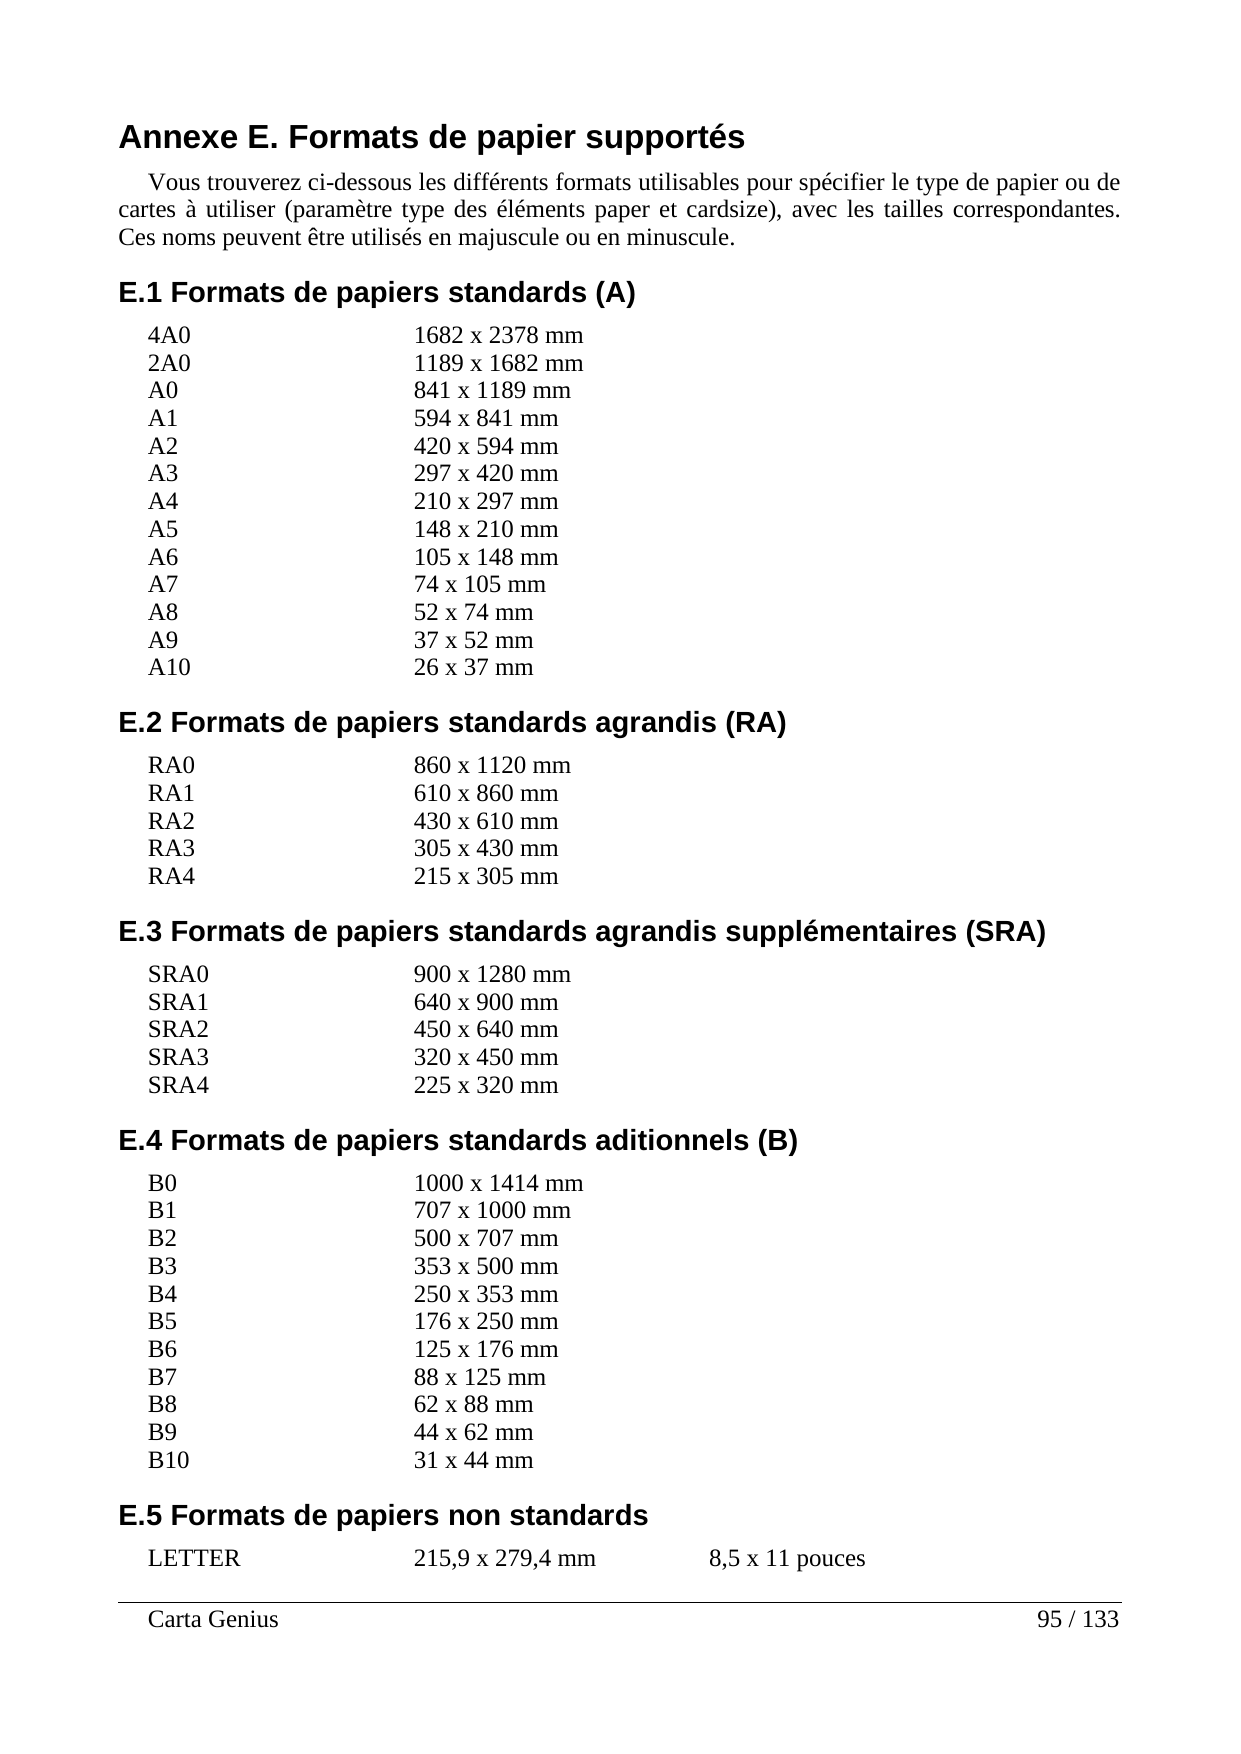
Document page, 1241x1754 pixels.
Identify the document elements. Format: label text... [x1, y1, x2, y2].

subtitle E.3 Formats de papiers standards agrandis supplémentaires (SRA) [118, 915, 1122, 948]
text RA3 305 x 430 mm [118, 834, 1122, 862]
text A1 594 x 841 mm [118, 404, 1122, 432]
text B0 1000 x 1414 mm [118, 1169, 1122, 1197]
text A8 52 x 74 mm [118, 598, 1122, 626]
subtitle Formats de papier supportés [118, 118, 1122, 155]
text SRA2 450 x 640 mm [118, 1016, 1122, 1043]
text 2A0 1189 x 1682 mm [118, 349, 1122, 376]
text RA0 860 x 1120 mm [118, 751, 1122, 779]
subtitle E.2 Formats de papiers standards agrandis (RA) [118, 706, 1122, 739]
text B1 707 x 1000 mm [118, 1197, 1122, 1224]
text A7 74 x 105 mm [118, 570, 1122, 598]
text 4A0 1682 x 2378 mm [118, 321, 1122, 349]
text B4 250 x 353 mm [118, 1280, 1122, 1307]
text B6 125 x 176 mm [118, 1335, 1122, 1363]
text A3 297 x 420 mm [118, 459, 1122, 487]
text RA4 215 x 305 mm [118, 862, 1122, 890]
text A4 210 x 297 mm [118, 487, 1122, 515]
text SRA0 900 x 1280 mm [118, 960, 1122, 988]
text SRA3 320 x 450 mm [118, 1043, 1122, 1071]
text B8 62 x 88 mm [118, 1391, 1122, 1418]
text A9 37 x 52 mm [118, 626, 1122, 653]
text A5 148 x 210 mm [118, 515, 1122, 543]
text B10 31 x 44 mm [118, 1446, 1122, 1474]
text A0 841 x 1189 mm [118, 376, 1122, 404]
text RA1 610 x 860 mm [118, 779, 1122, 807]
text RA2 430 x 610 mm [118, 807, 1122, 834]
text SRA4 225 x 320 mm [118, 1071, 1122, 1099]
subtitle E.5 Formats de papiers non standards [118, 1499, 1122, 1531]
text LETTER 215,9 x 279,4 mm 8,5 x 11 pouces [118, 1544, 1122, 1572]
text A10 26 x 37 mm [118, 653, 1122, 681]
text SRA1 640 x 900 mm [118, 988, 1122, 1016]
text Vous trouverez ci-dessous les différents formats utilisables pour spécifier le type de papier ou de cartes à utiliser (paramètre type des éléments paper et cardsize), avec les tailles correspondantes. Ces noms peuvent être utilisés en majuscule ou en minuscule. [118, 168, 1122, 251]
text B2 500 x 707 mm [118, 1224, 1122, 1252]
text B3 353 x 500 mm [118, 1252, 1122, 1280]
text A2 420 x 594 mm [118, 432, 1122, 459]
text B9 44 x 62 mm [118, 1418, 1122, 1446]
text B5 176 x 250 mm [118, 1307, 1122, 1335]
text A6 105 x 148 mm [118, 543, 1122, 570]
subtitle E.4 Formats de papiers standards aditionnels (B) [118, 1124, 1122, 1156]
text B7 88 x 125 mm [118, 1363, 1122, 1391]
subtitle E.1 Formats de papiers standards (A) [118, 276, 1122, 308]
